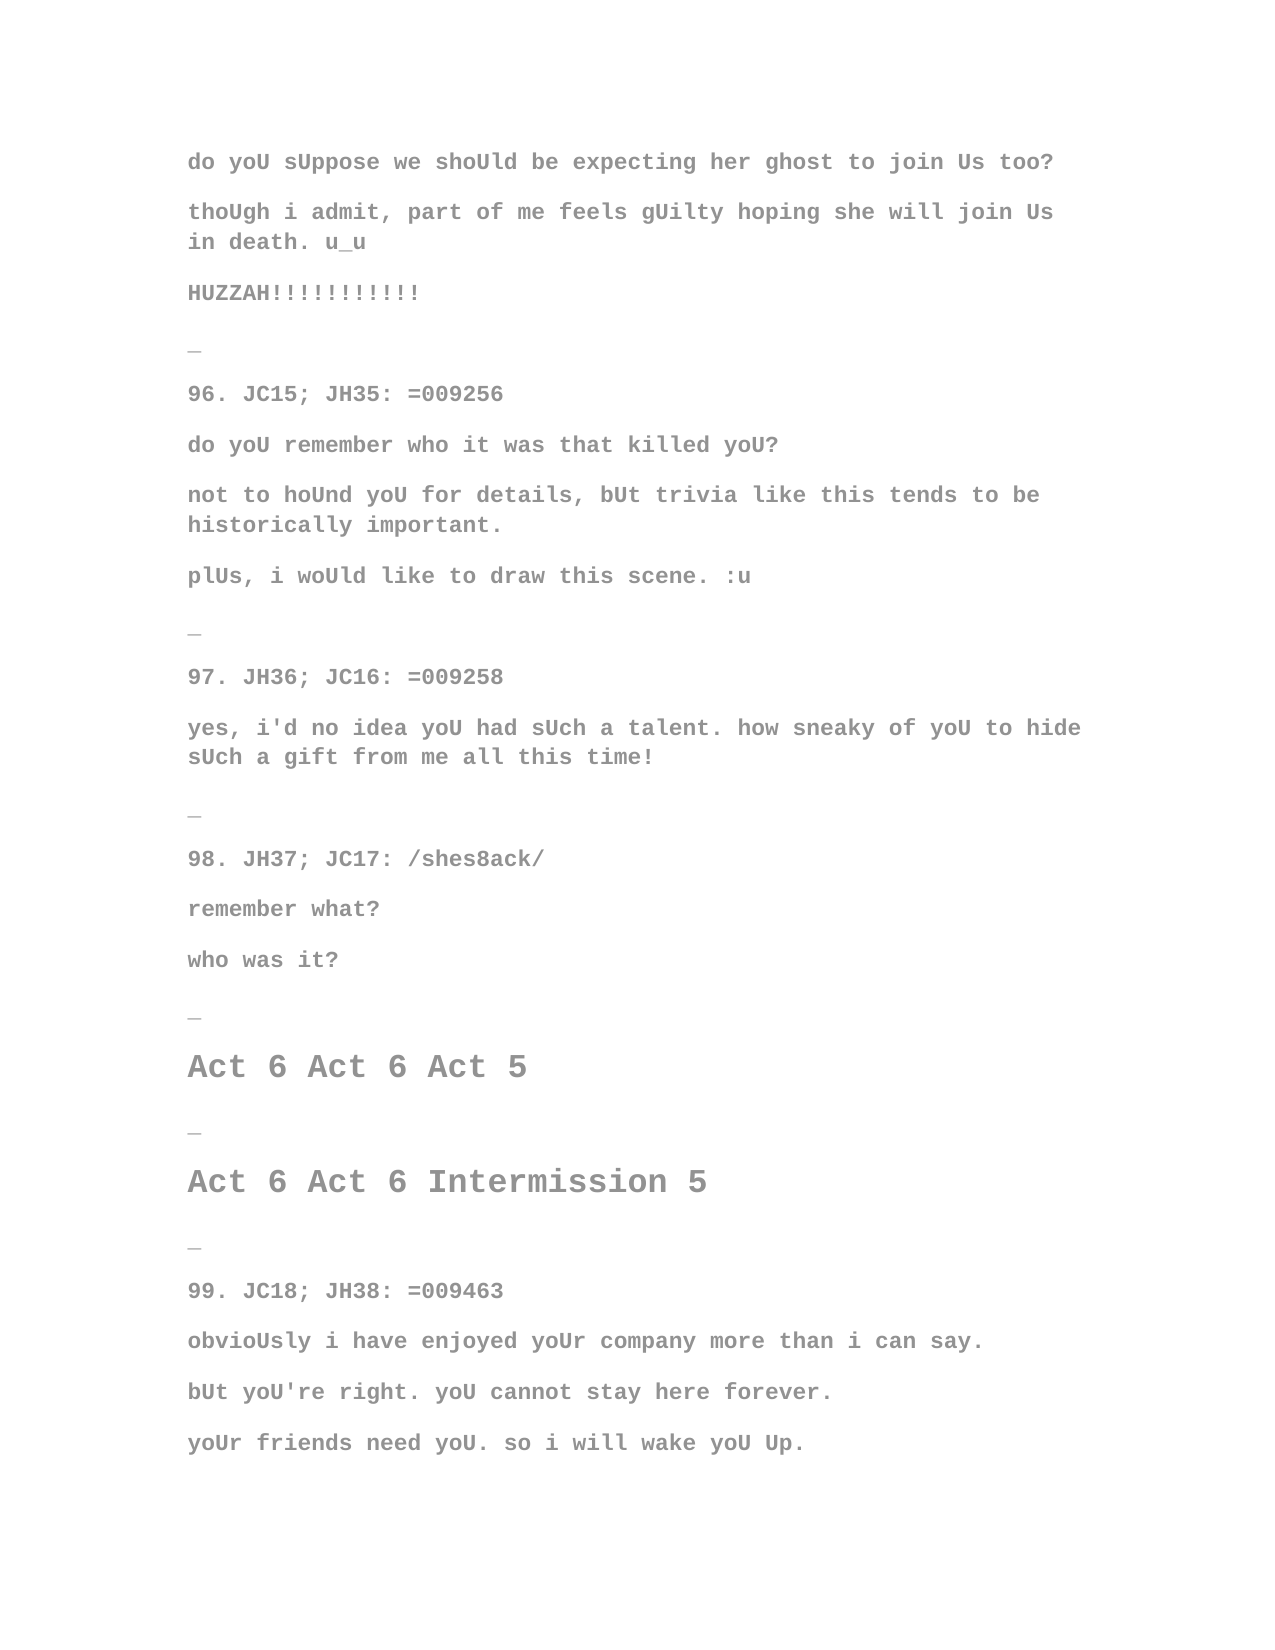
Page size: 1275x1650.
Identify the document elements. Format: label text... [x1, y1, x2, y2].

text 97. JH36; JC16: =009258 [187, 665, 1087, 691]
text remember what? [187, 897, 1087, 923]
text Act 6 Act 6 Act 5 [187, 1049, 1087, 1087]
text _ [187, 614, 1087, 641]
text obvioUsly i have enjoyed yoUr company more than i can say. [187, 1330, 1087, 1356]
text do yoU sUppose we shoUld be expecting her ghost to join Us too? [187, 150, 1087, 176]
text 98. JH37; JC17: /shes8ack/ [187, 847, 1087, 873]
text 99. JC18; JH38: =009463 [187, 1279, 1087, 1305]
text not to hoUnd yoU for details, bUt trivia like this tends to be historically important. [187, 483, 1087, 539]
text HUZZAH!!!!!!!!!!! [187, 281, 1087, 307]
text yoUr friends need yoU. so i will wake yoU Up. [187, 1431, 1087, 1457]
text who was it? [187, 948, 1087, 974]
text _ [187, 999, 1087, 1025]
text _ [187, 796, 1087, 822]
text do yoU remember who it was that killed yoU? [187, 433, 1087, 459]
text _ [187, 1228, 1087, 1254]
text _ [187, 1114, 1087, 1139]
text bUt yoU're right. yoU cannot stay here forever. [187, 1380, 1087, 1406]
text thoUgh i admit, part of me feels gUilty hoping she will join Us in death. u_u [187, 201, 1087, 256]
text yes, i'd no idea yoU had sUch a talent. how sneaky of yoU to hide sUch a gift from me all this time! [187, 716, 1087, 772]
text Act 6 Act 6 Intermission 5 [187, 1164, 1087, 1202]
text _ [187, 332, 1087, 358]
text plUs, i woUld like to draw this scene. :u [187, 564, 1087, 590]
text 96. JC15; JH35: =009256 [187, 382, 1087, 408]
